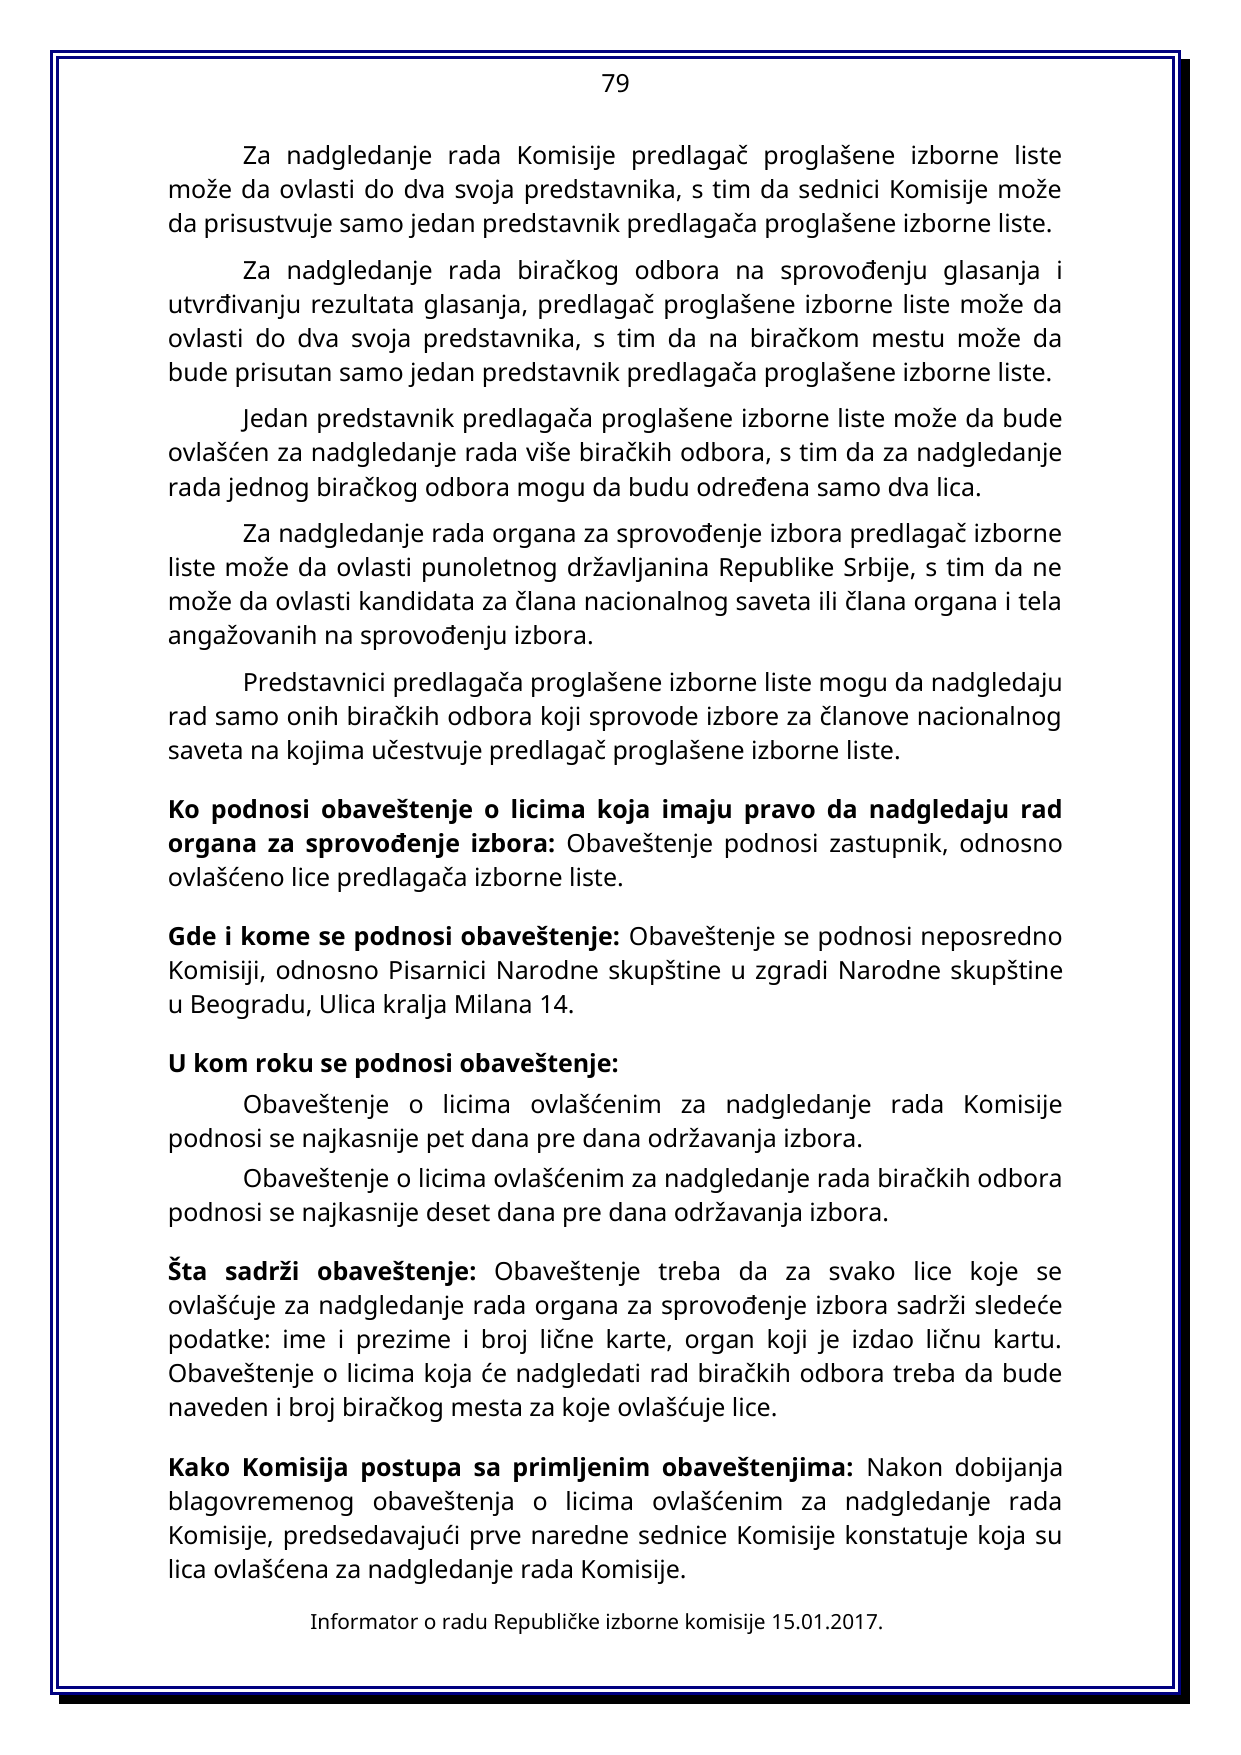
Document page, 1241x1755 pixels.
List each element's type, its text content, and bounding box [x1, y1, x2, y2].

text Obaveštenje o licima ovlašćenim za nadgledanje rada biračkih odbora podnosi se najkasnije deset dana pre dana održavanja izbora. [168, 1161, 1063, 1229]
text Jedan predstavnik predlagača proglašene izborne liste može da bude ovlašćen za nadgledanje rada više biračkih odbora, s tim da za nadgledanje rada jednog biračkog odbora mogu da budu određena samo dva lica. [168, 401, 1063, 503]
text Predstavnici predlagača proglašene izborne liste mogu da nadgledaju rad samo onih biračkih odbora koji sprovode izbore za članove nacionalnog saveta na kojima učestvuje predlagač proglašene izborne liste. [168, 664, 1063, 767]
text Za nadgledanje rada Komisije predlagač proglašene izborne liste može da ovlasti do dva svoja predstavnika, s tim da sednici Komisije može da prisustvuje samo jedan predstavnik predlagača proglašene izborne liste. [168, 138, 1063, 240]
text Šta sadrži obaveštenje: Obaveštenje treba da za svako lice koje se ovlašćuje za nadgledanje rada organa za sprovođenje izbora sadrži sledeće podatke: ime i prezime i broj lične karte, organ koji je izdao ličnu kartu. Obaveštenje o licima koja će nadgledati rad biračkih odbora treba da bude naveden i broj biračkog mesta za koje ovlašćuje lice. [168, 1254, 1063, 1424]
text Za nadgledanje rada organa za sprovođenje izbora predlagač izborne liste može da ovlasti punoletnog državljanina Republike Srbije, s tim da ne može da ovlasti kandidata za člana nacionalnog saveta ili člana organa i tela angažovanih na sprovođenju izbora. [168, 516, 1063, 652]
text Ko podnosi obaveštenje o licima koja imaju pravo da nadgledaju rad organa za sprovođenje izbora: Obaveštenje podnosi zastupnik, odnosno ovlašćeno lice predlagača izborne liste. [168, 792, 1063, 894]
text Gde i kome se podnosi obaveštenje: Obaveštenje se podnosi neposredno Komisiji, odnosno Pisarnici Narodne skupštine u zgradi Narodne skupštine u Beogradu, Ulica kralja Milana 14. [168, 919, 1063, 1021]
text Kako Komisija postupa sa primljenim obaveštenjima: Nakon dobijanja blagovremenog obaveštenja o licima ovlašćenim za nadgledanje rada Komisije, predsedavajući prve naredne sednice Komisije konstatuje koja su lica ovlašćena za nadgledanje rada Komisije. [168, 1449, 1063, 1585]
text U kom roku se podnosi obaveštenje: [168, 1046, 1063, 1080]
text Obaveštenje o licima ovlašćenim za nadgledanje rada Komisije podnosi se najkasnije pet dana pre dana održavanja izbora. [168, 1086, 1063, 1154]
text Za nadgledanje rada biračkog odbora na sprovođenju glasanja i utvrđivanju rezultata glasanja, predlagač proglašene izborne liste može da ovlasti do dva svoja predstavnika, s tim da na biračkom mestu može da bude prisutan samo jedan predstavnik predlagača proglašene izborne liste. [168, 252, 1063, 388]
